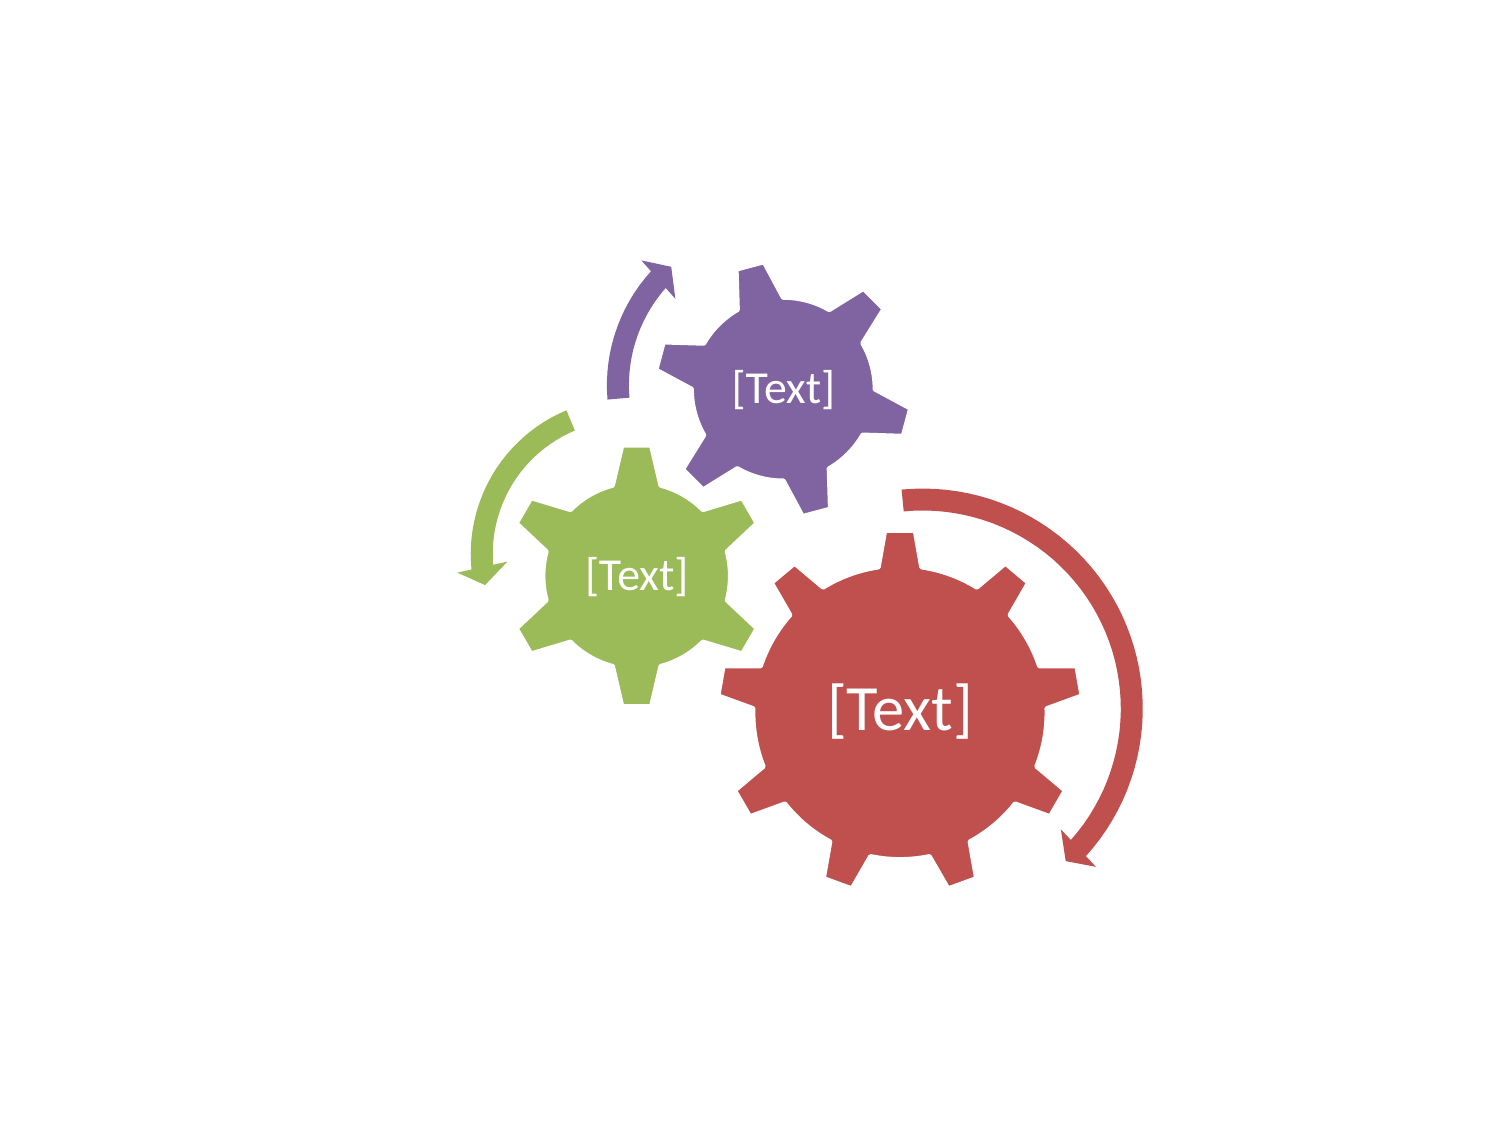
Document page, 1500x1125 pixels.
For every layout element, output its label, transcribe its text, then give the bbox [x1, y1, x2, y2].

text_box [606, 260, 676, 400]
text_box [901, 488, 1143, 867]
text_box [457, 410, 575, 586]
text_box [Text] [656, 262, 911, 517]
text_box [Text] [718, 530, 1082, 889]
text_box [Text] [516, 445, 757, 707]
